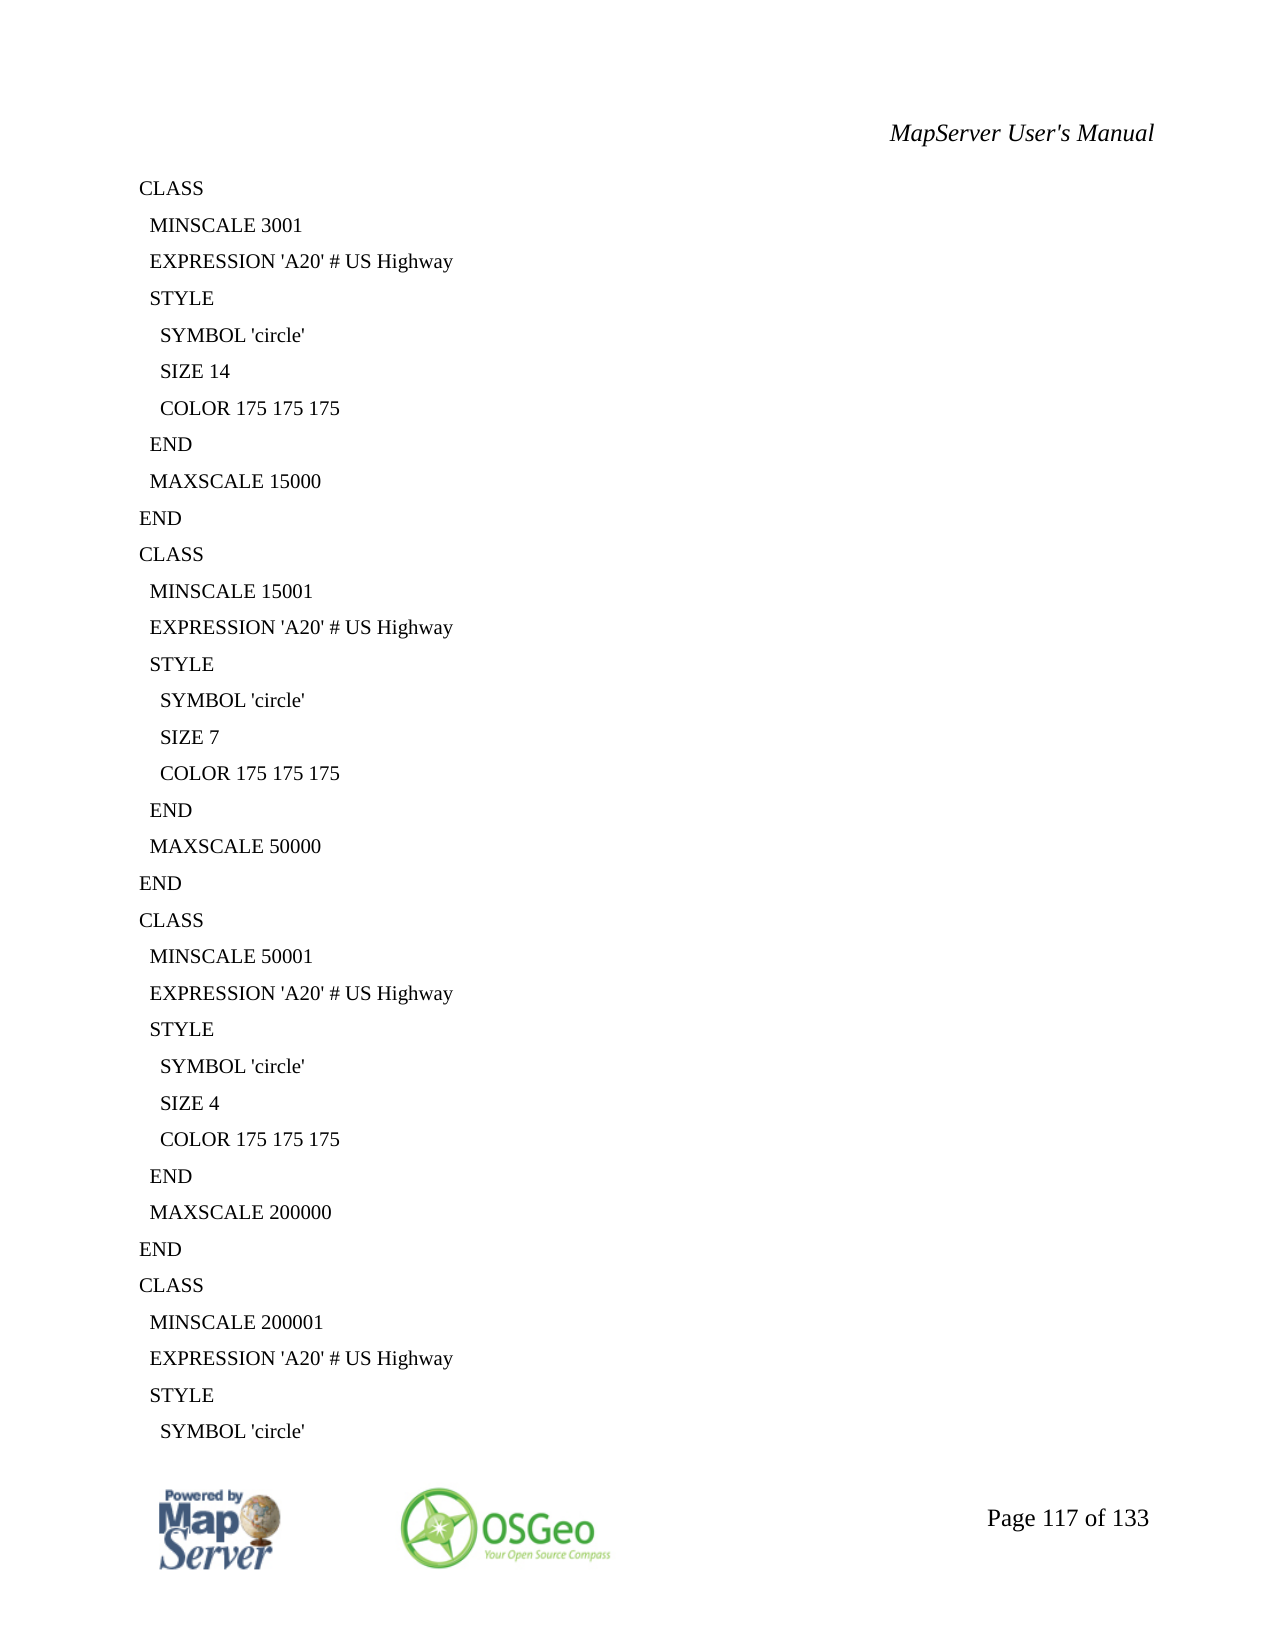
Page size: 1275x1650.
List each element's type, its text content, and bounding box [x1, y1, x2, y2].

text EXPRESSION 'A20' # US Highway [118, 981, 1157, 1005]
text MINSCALE 15001 [118, 578, 1157, 603]
text CLASS [118, 908, 1157, 932]
text MINSCALE 3001 [118, 213, 1157, 237]
text END [118, 871, 1157, 895]
text COLOR 175 175 175 [118, 1127, 1157, 1151]
text MINSCALE 200001 [118, 1310, 1157, 1334]
text SIZE 4 [118, 1090, 1157, 1114]
text STYLE [118, 1017, 1157, 1041]
text MAXSCALE 200000 [118, 1200, 1157, 1224]
text END [118, 1163, 1157, 1188]
text MAXSCALE 15000 [118, 469, 1157, 493]
text EXPRESSION 'A20' # US Highway [118, 249, 1157, 273]
text SIZE 14 [118, 359, 1157, 383]
text SYMBOL 'circle' [118, 1054, 1157, 1078]
text END [118, 798, 1157, 822]
text EXPRESSION 'A20' # US Highway [118, 615, 1157, 639]
text CLASS [118, 176, 1157, 200]
text SIZE 7 [118, 725, 1157, 749]
text SYMBOL 'circle' [118, 688, 1157, 712]
text STYLE [118, 652, 1157, 676]
text CLASS [118, 542, 1157, 566]
text COLOR 175 175 175 [118, 761, 1157, 785]
text END [118, 432, 1157, 456]
text STYLE [118, 286, 1157, 310]
text MAXSCALE 50000 [118, 834, 1157, 858]
text MINSCALE 50001 [118, 944, 1157, 968]
picture [158, 1489, 283, 1571]
text COLOR 175 175 175 [118, 396, 1157, 420]
text SYMBOL 'circle' [118, 323, 1157, 347]
text SYMBOL 'circle' [118, 1419, 1157, 1443]
text END [118, 505, 1157, 529]
text END [118, 1237, 1157, 1261]
picture [377, 1473, 624, 1589]
text STYLE [118, 1383, 1157, 1407]
text CLASS [118, 1273, 1157, 1297]
text EXPRESSION 'A20' # US Highway [118, 1346, 1157, 1370]
